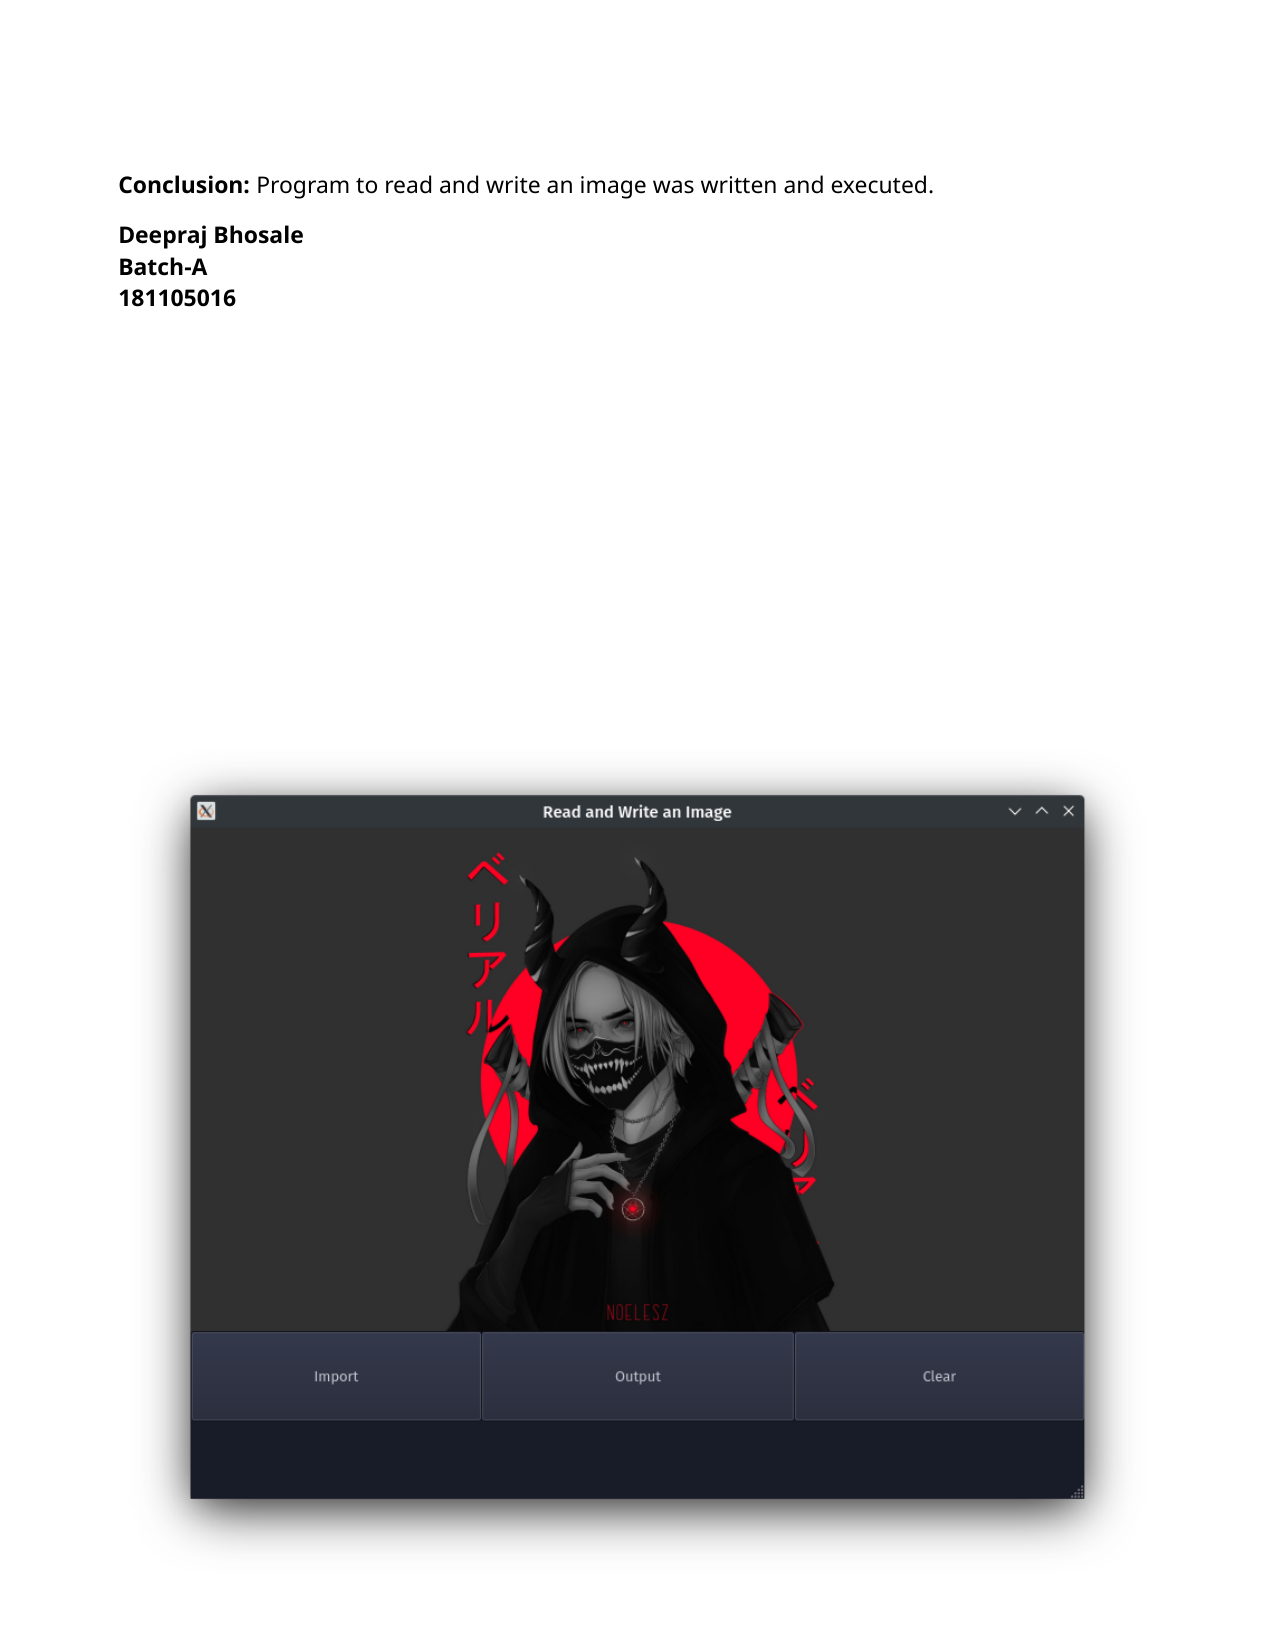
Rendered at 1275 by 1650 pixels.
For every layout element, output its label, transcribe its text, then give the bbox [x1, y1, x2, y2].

text 181105016 [118, 282, 1157, 313]
text Batch-A [118, 250, 1157, 282]
text Deepraj Bhosale [118, 219, 1157, 250]
picture [118, 736, 1157, 1585]
text Conclusion: Program to read and write an image was written and executed. [118, 169, 1157, 200]
